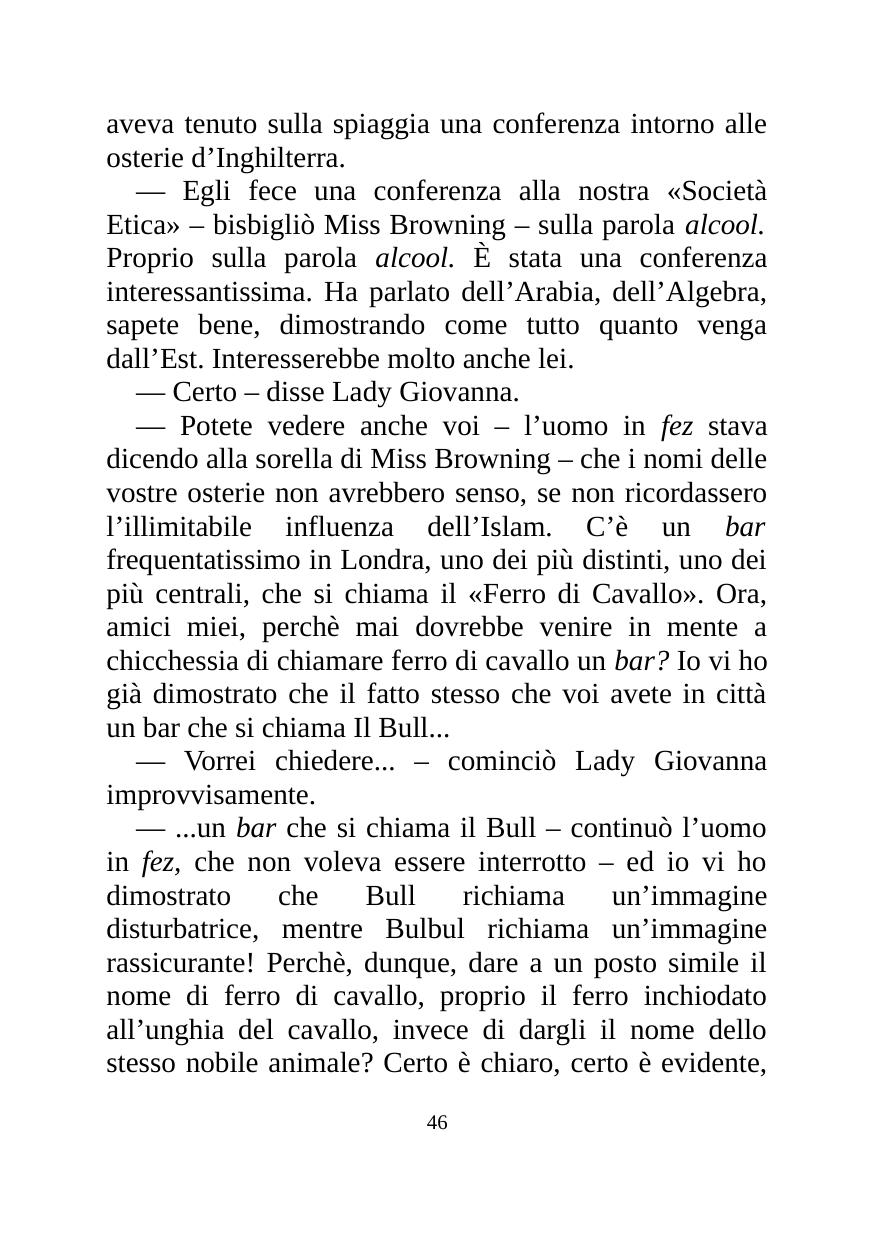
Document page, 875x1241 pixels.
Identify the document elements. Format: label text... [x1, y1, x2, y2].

text — Egli fece una conferenza alla nostra «Società Etica» – bisbigliò Miss Browning – sulla parola alcool. Proprio sulla parola alcool. È stata una conferenza interessantissima. Ha parlato dell’Arabia, dell’Algebra, sapete bene, dimostrando come tutto quanto venga dall’Est. Interesserebbe molto anche lei. [106, 173, 768, 374]
text — Certo – disse Lady Giovanna. [106, 374, 768, 408]
text — ...un bar che si chiama il Bull – continuò l’uomo in fez, che non voleva essere interrotto – ed io vi ho dimostrato che Bull richiama un’immagine disturbatrice, mentre Bulbul richiama un’immagine rassicurante! Perchè, dunque, dare a un posto simile il nome di ferro di cavallo, proprio il ferro inchiodato all’unghia del cavallo, invece di dargli il nome dello stesso nobile animale? Certo è chiaro, certo è evidente, [106, 811, 768, 1079]
text aveva tenuto sulla spiaggia una conferenza intorno alle osterie d’Inghilterra. [106, 106, 768, 173]
text — Potete vedere anche voi – l’uomo in fez stava dicendo alla sorella di Miss Browning – che i nomi delle vostre osterie non avrebbero senso, se non ricordassero l’illimitabile influenza dell’Islam. C’è un bar frequentatissimo in Londra, uno dei più distinti, uno dei più centrali, che si chiama il «Ferro di Cavallo». Ora, amici miei, perchè mai dovrebbe venire in mente a chicchessia di chiamare ferro di cavallo un bar? Io vi ho già dimostrato che il fatto stesso che voi avete in città un bar che si chiama Il Bull... [106, 408, 768, 743]
text — Vorrei chiedere... – cominciò Lady Giovanna improvvisamente. [106, 743, 768, 811]
